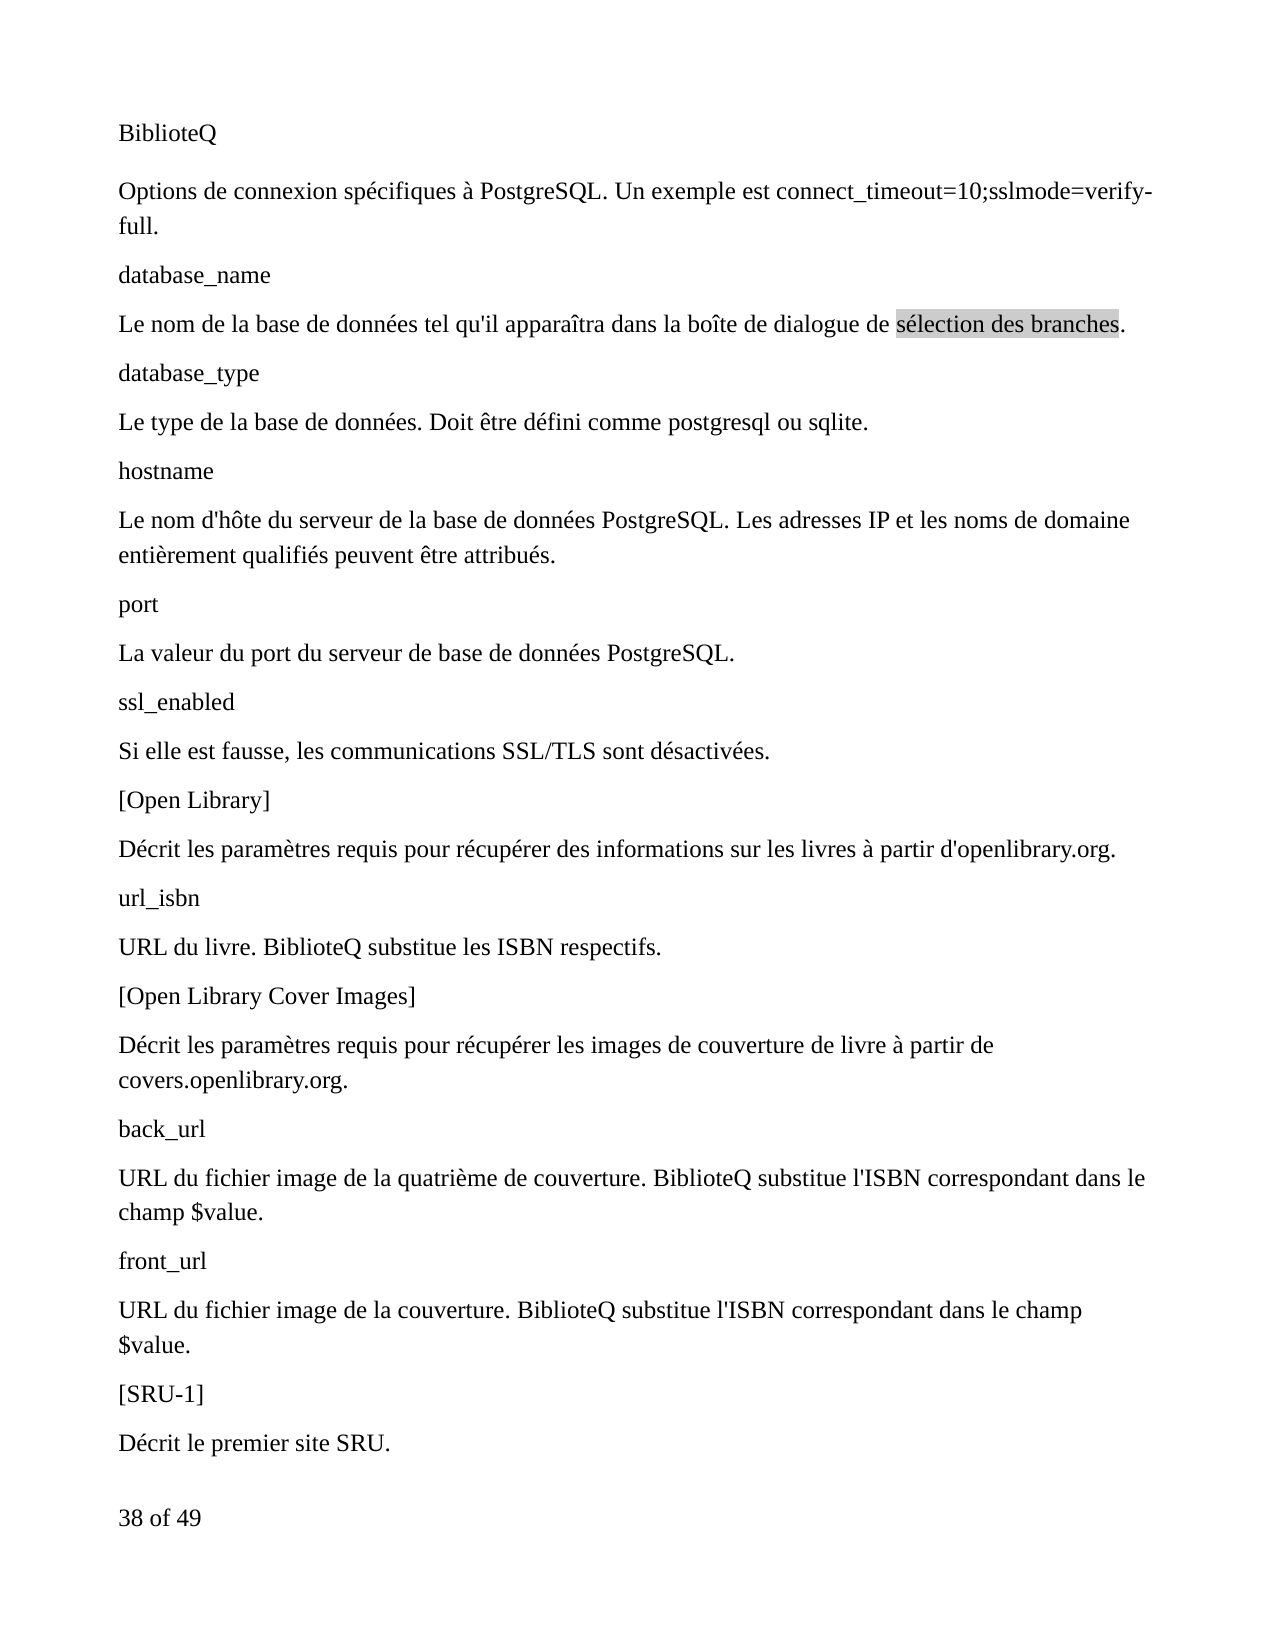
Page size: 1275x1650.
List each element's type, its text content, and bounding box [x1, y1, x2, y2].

text Décrit les paramètres requis pour récupérer les images de couverture de livre à partir de covers.openlibrary.org. [118, 1030, 1157, 1093]
text Si elle est fausse, les communications SSL/TLS sont désactivées. [118, 736, 1157, 765]
text Options de connexion spécifiques à PostgreSQL. Un exemple est connect_timeout=10;sslmode=verify-full. [118, 176, 1157, 239]
text url_isbn [118, 883, 1157, 912]
text [SRU-1] [118, 1379, 1157, 1408]
text Le nom d'hôte du serveur de la base de données PostgreSQL. Les adresses IP et les noms de domaine entièrement qualifiés peuvent être attribués. [118, 505, 1157, 568]
text back_url [118, 1114, 1157, 1143]
text database_name [118, 260, 1157, 289]
text URL du livre. BiblioteQ substitue les ISBN respectifs. [118, 932, 1157, 961]
text [Open Library] [118, 785, 1157, 814]
text Le nom de la base de données tel qu'il apparaîtra dans la boîte de dialogue de sélection des branches. [118, 309, 1157, 338]
text ssl_enabled [118, 687, 1157, 716]
text port [118, 589, 1157, 617]
text URL du fichier image de la couverture. BiblioteQ substitue l'ISBN correspondant dans le champ $value. [118, 1296, 1157, 1359]
text Décrit les paramètres requis pour récupérer des informations sur les livres à partir d'openlibrary.org. [118, 834, 1157, 863]
text database_type [118, 358, 1157, 387]
text URL du fichier image de la quatrième de couverture. BiblioteQ substitue l'ISBN correspondant dans le champ $value. [118, 1163, 1157, 1226]
text La valeur du port du serveur de base de données PostgreSQL. [118, 638, 1157, 667]
text Le type de la base de données. Doit être défini comme postgresql ou sqlite. [118, 407, 1157, 436]
text front_url [118, 1246, 1157, 1275]
text [Open Library Cover Images] [118, 981, 1157, 1010]
text Décrit le premier site SRU. [118, 1428, 1157, 1457]
text hostname [118, 456, 1157, 485]
